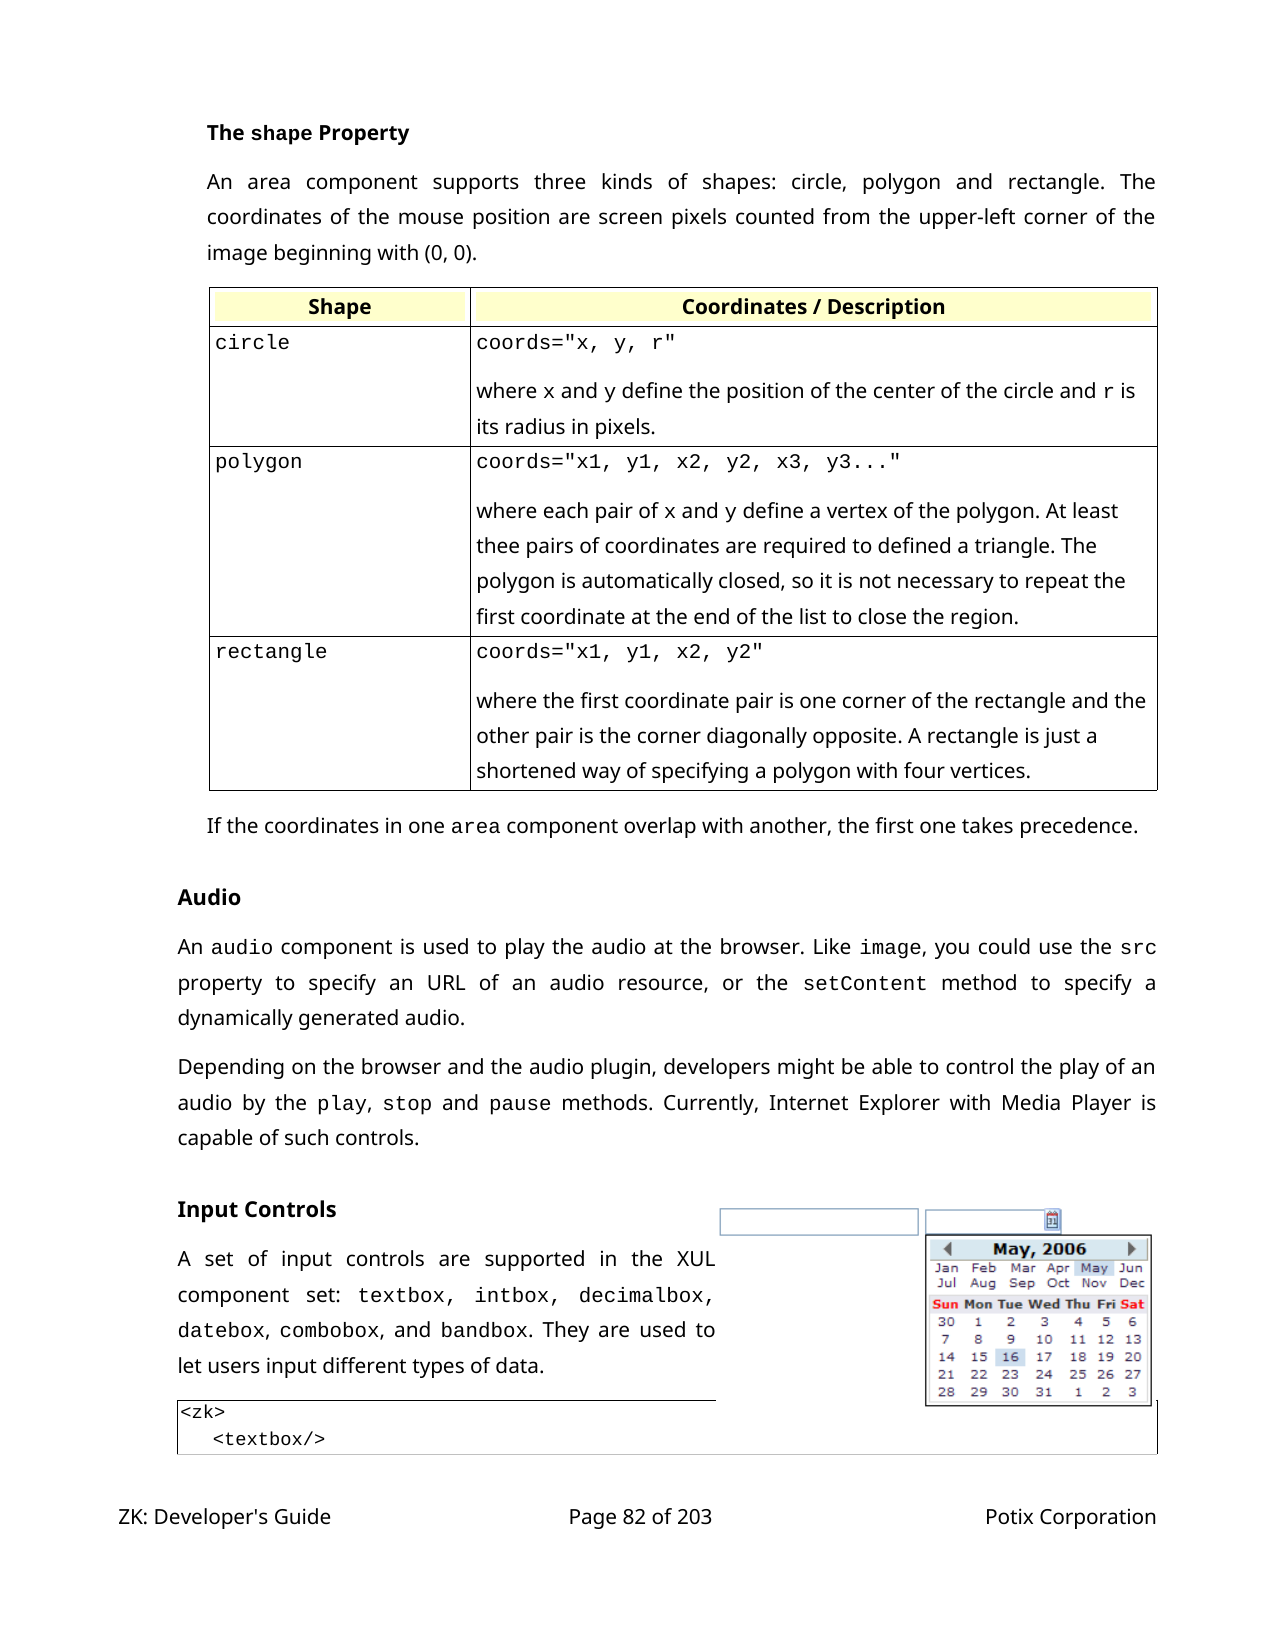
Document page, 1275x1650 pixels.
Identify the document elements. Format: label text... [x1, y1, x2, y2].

text If the coordinates in one area component overlap with another, the first one takes precedence. [207, 811, 1157, 839]
table_cell rectangle [210, 637, 470, 790]
subtitle The shape Property [207, 118, 1157, 147]
table_cell coords="x1, y1, x2, y2, x3, y3..." where each pair of x and y define a vertex of the polygon. At least thee pairs of coordinates are required to defined a triangle. The polygon is automatically closed, so it is not necessary to repeat the first coordinate at the end of the list to close the region. [471, 447, 1157, 636]
text An audio component is used to play the audio at the browser. Like image, you could use the src property to specify an URL of an audio resource, or the setContent method to specify a dynamically generated audio. [177, 932, 1157, 1032]
text <zk> [178, 1401, 1157, 1424]
picture [716, 1202, 1157, 1409]
subtitle Input Controls [177, 1194, 1157, 1224]
table_cell circle [210, 327, 470, 446]
text Depending on the browser and the audio plugin, developers might be able to control the play of an audio by the play, stop and pause methods. Currently, Internet Explorer with Media Player is capable of such controls. [177, 1052, 1157, 1151]
text <textbox/> [178, 1427, 1157, 1454]
table_cell coords="x, y, r" where x and y define the position of the center of the circle and r is its radius in pixels. [471, 327, 1157, 446]
table_cell coords="x1, y1, x2, y2" where the first coordinate pair is one corner of the rectangle and the other pair is the corner diagonally opposite. A rectangle is just a shortened way of specifying a polygon with four vertices. [471, 637, 1157, 790]
table_header Shape [210, 288, 470, 326]
subtitle Audio [177, 882, 1157, 912]
table_cell polygon [210, 447, 470, 636]
text An area component supports three kinds of shapes: circle, polygon and rectangle. The coordinates of the mouse position are screen pixels counted from the upper-left corner of the image beginning with (0, 0). [207, 167, 1157, 266]
table_header Coordinates / Description [471, 288, 1157, 326]
text A set of input controls are supported in the XUL component set: textbox, intbox, decimalbox, datebox, combobox, and bandbox. They are used to let users input different types of data. [177, 1244, 716, 1379]
